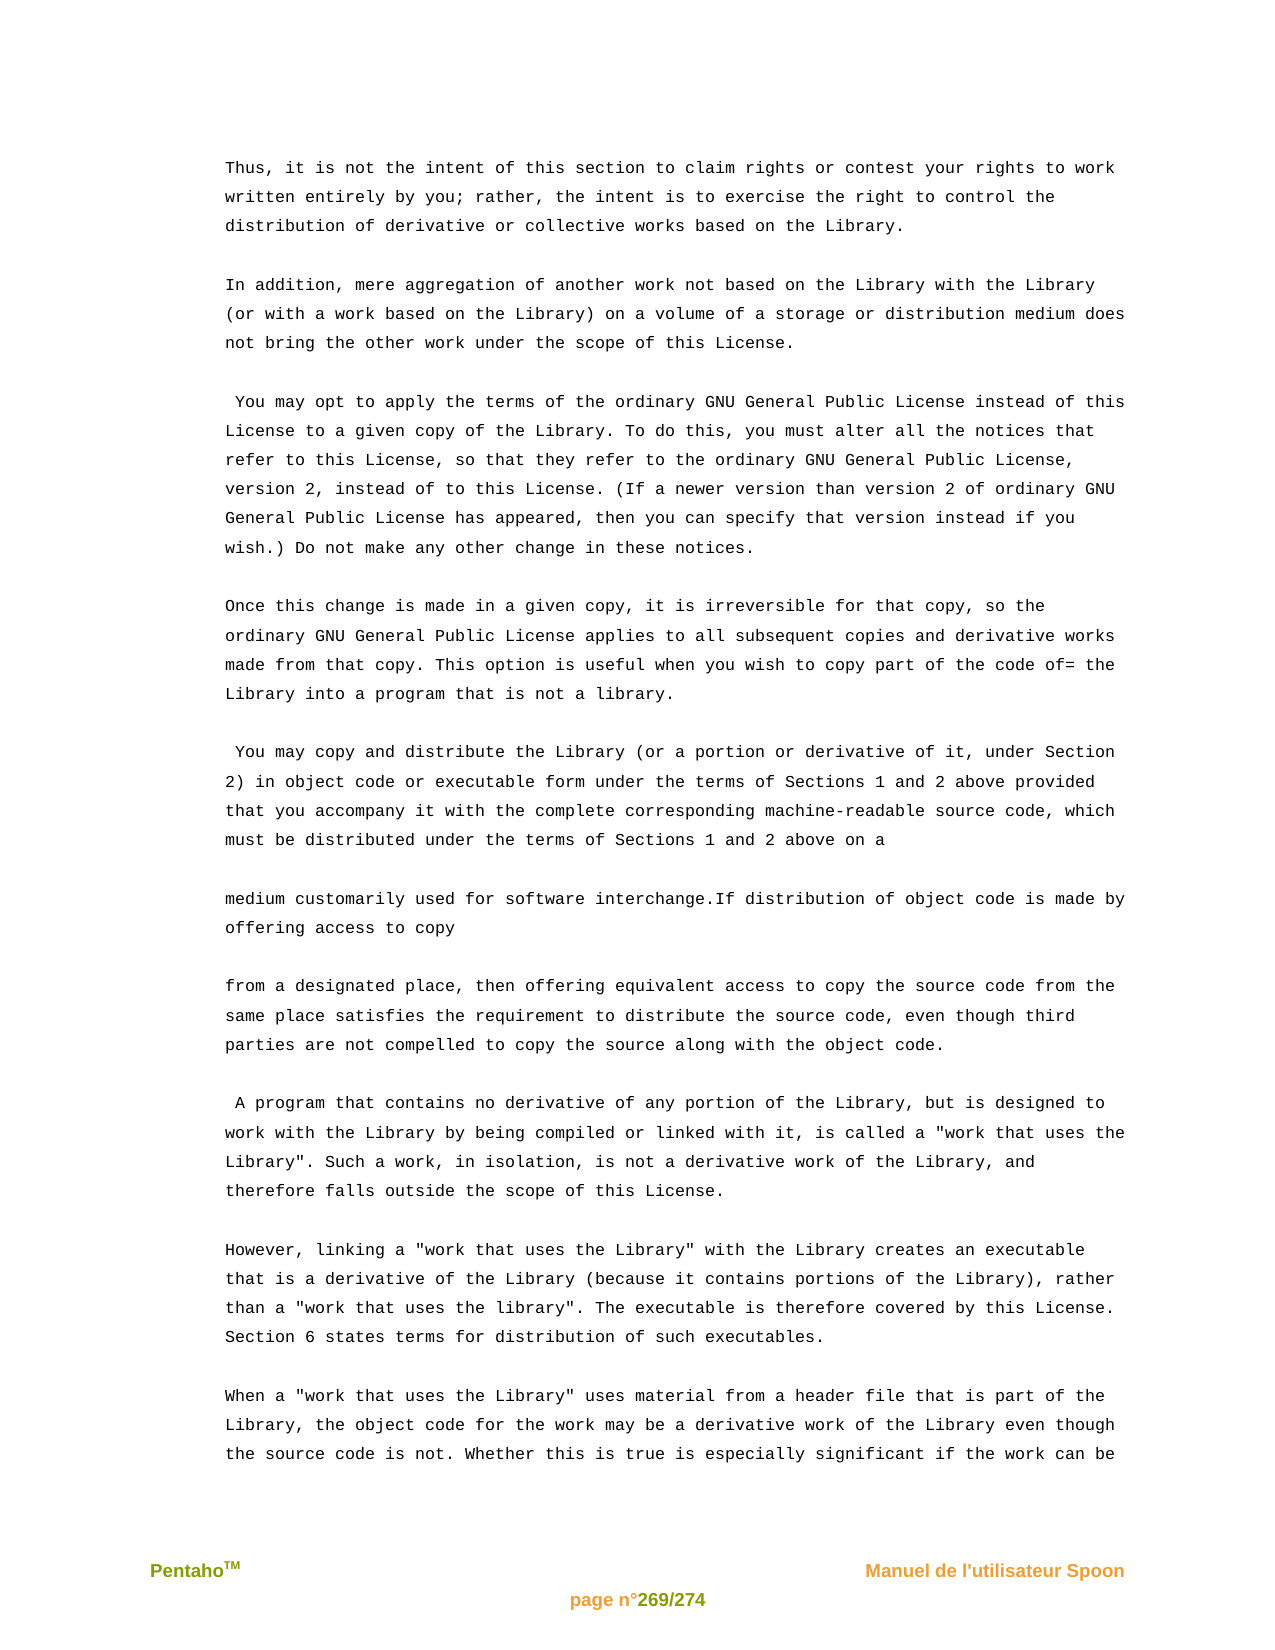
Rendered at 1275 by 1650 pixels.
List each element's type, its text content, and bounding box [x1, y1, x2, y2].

text medium customarily used for software interchange.If distribution of object code is made by offering access to copy [225, 881, 1125, 939]
text You may opt to apply the terms of the ordinary GNU General Public License instead of this License to a given copy of the Library. To do this, you must alter all the notices that refer to this License, so that they refer to the ordinary GNU General Public License, version 2, instead of to this License. (If a newer version than version 2 of ordinary GNU General Public License has appeared, then you can specify that version instead if you wish.) Do not make any other change in these notices. [225, 384, 1125, 559]
text When a "work that uses the Library" uses material from a header file that is part of the Library, the object code for the work may be a derivative work of the Library even though the source code is not. Whether this is true is especially significant if the work can be [225, 1378, 1125, 1465]
text You may copy and distribute the Library (or a portion or derivative of it, under Section 2) in object code or executable form under the terms of Sections 1 and 2 above provided that you accompany it with the complete corresponding machine-readable source code, which must be distributed under the terms of Sections 1 and 2 above on a [225, 734, 1125, 851]
text However, linking a "work that uses the Library" with the Library creates an executable that is a derivative of the Library (because it contains portions of the Library), rather than a "work that uses the library". The executable is therefore covered by this License. Section 6 states terms for distribution of such executables. [225, 1232, 1125, 1348]
text Once this change is made in a given copy, it is irreversible for that copy, so the ordinary GNU General Public License applies to all subsequent copies and derivative works made from that copy. This option is useful when you wish to copy part of the code of= the Library into a program that is not a library. [225, 588, 1125, 705]
text In addition, mere aggregation of another work not based on the Library with the Library (or with a work based on the Library) on a volume of a storage or distribution medium does not bring the other work under the scope of this License. [225, 267, 1125, 354]
text Thus, it is not the intent of this section to claim rights or contest your rights to work written entirely by you; rather, the intent is to exercise the right to control the distribution of derivative or collective works based on the Library. [225, 150, 1125, 237]
text A program that contains no derivative of any portion of the Library, but is designed to work with the Library by being compiled or linked with it, is called a "work that uses the Library". Such a work, in isolation, is not a derivative work of the Library, and therefore falls outside the scope of this License. [225, 1086, 1125, 1202]
text from a designated place, then offering equivalent access to copy the source code from the same place satisfies the requirement to distribute the source code, even though third parties are not compelled to copy the source along with the object code. [225, 968, 1125, 1056]
